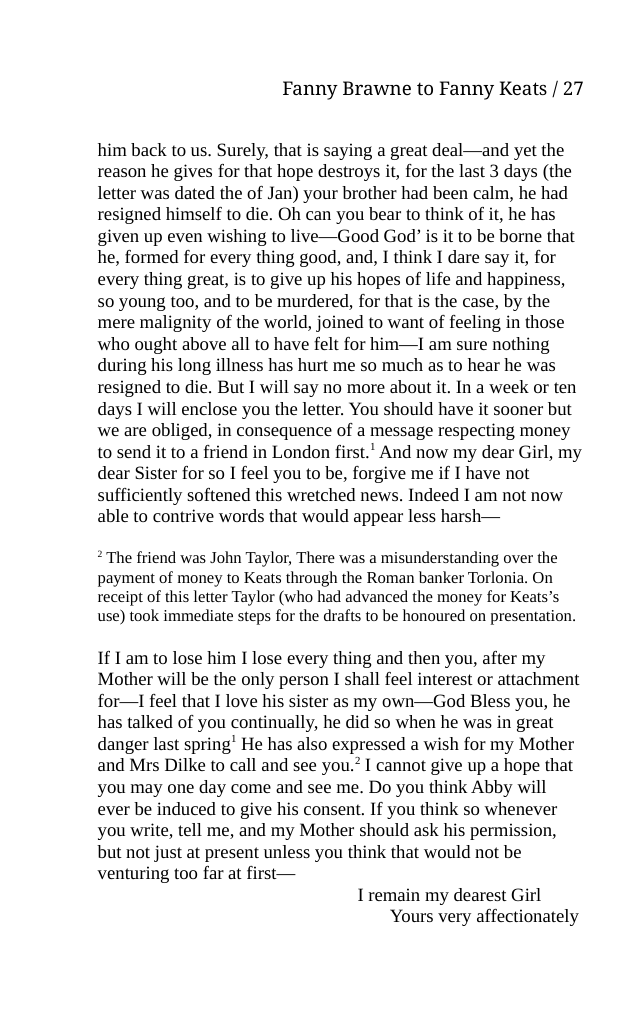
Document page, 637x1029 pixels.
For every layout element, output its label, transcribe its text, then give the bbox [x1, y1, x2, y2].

text Yours very affectionately [97, 905, 583, 927]
text I remain my dearest Girl [97, 884, 583, 905]
text 2 The friend was John Taylor, There was a misunderstanding over the payment of money to Keats through the Roman banker Torlonia. On receipt of this letter Taylor (who had advanced the money for Keats’s use) took immediate steps for the drafts to be honoured on presentation. [97, 548, 583, 625]
text If I am to lose him I lose every thing and then you, after my Mother will be the only person I shall feel interest or attachment for—I feel that I love his sister as my own—God Bless you, he has talked of you continually, he did so when he was in great danger last spring1 He has also expressed a wish for my Mother and Mrs Dilke to call and see you.2 I cannot give up a hope that you may one day come and see me. Do you think Abby will ever be induced to give his consent. If you think so whenever you write, tell me, and my Mother should ask his permission, but not just at present unless you think that would not be venturing too far at first— [97, 647, 583, 884]
text him back to us. Surely, that is saying a great deal—and yet the reason he gives for that hope destroys it, for the last 3 days (the letter was dated the of Jan) your brother had been calm, he had resigned himself to die. Oh can you bear to think of it, he has given up even wishing to live—Good God’ is it to be borne that he, formed for every thing good, and, I think I dare say it, for every thing great, is to give up his hopes of life and happiness, so young too, and to be murdered, for that is the case, by the mere malignity of the world, joined to want of feeling in those who ought above all to have felt for him—I am sure nothing during his long illness has hurt me so much as to hear he was resigned to die. But I will say no more about it. In a week or ten days I will enclose you the letter. You should have it sooner but we are obliged, in consequence of a message respecting money to send it to a friend in London first.1 And now my dear Girl, my dear Sister for so I feel you to be, forgive me if I have not sufficiently softened this wretched news. Indeed I am not now able to contrive words that would appear less harsh— [97, 139, 583, 527]
